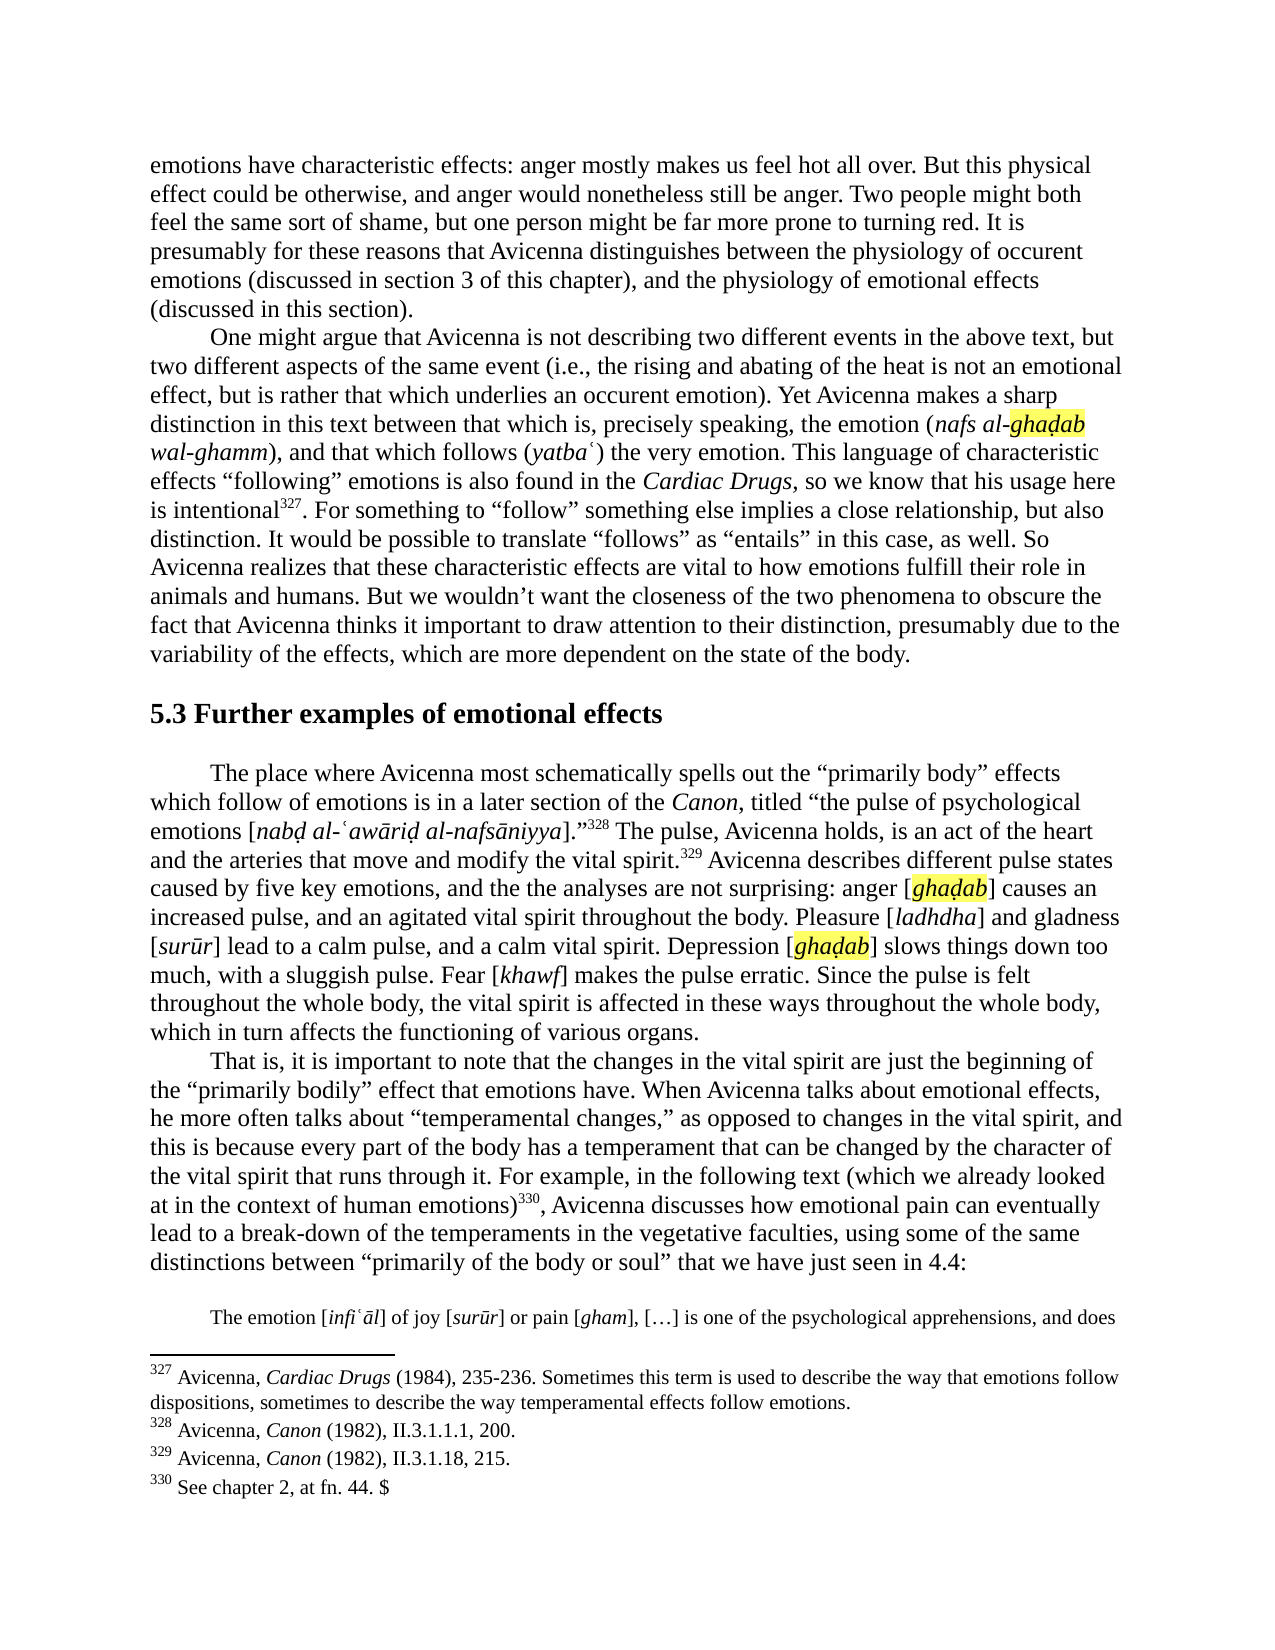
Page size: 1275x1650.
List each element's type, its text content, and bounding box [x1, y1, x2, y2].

text The place where Avicenna most schematically spells out the “primarily body” effects which follow of emotions is in a later section of the Canon, titled “the pulse of psychological emotions [nabḍ al-ʿawāriḍ al-nafsāniyya].” The pulse, Avicenna holds, is an act of the heart and the arteries that move and modify the vital spirit. Avicenna describes different pulse states caused by five key emotions, and the the analyses are not surprising: anger [ghaḍab] causes an increased pulse, and an agitated vital spirit throughout the body. Pleasure [ladhdha] and gladness [surūr] lead to a calm pulse, and a calm vital spirit. Depression [ghaḍab] slows things down too much, with a sluggish pulse. Fear [khawf] makes the pulse erratic. Since the pulse is felt throughout the whole body, the vital spirit is affected in these ways throughout the whole body, which in turn affects the functioning of various organs. [150, 758, 1125, 1046]
text Avicenna, Cardiac Drugs (1984), 235-236. Sometimes this term is used to describe the way that emotions follow dispositions, sometimes to describe the way temperamental effects follow emotions. [150, 1361, 1125, 1414]
text emotions have characteristic effects: anger mostly makes us feel hot all over. But this physical effect could be otherwise, and anger would nonetheless still be anger. Two people might both feel the same sort of shame, but one person might be far more prone to turning red. It is presumably for these reasons that Avicenna distinguishes between the physiology of occurent emotions (discussed in section 3 of this chapter), and the physiology of emotional effects (discussed in this section). [150, 150, 1125, 322]
text That is, it is important to note that the changes in the vital spirit are just the beginning of the “primarily bodily” effect that emotions have. When Avicenna talks about emotional effects, he more often talks about “temperamental changes,” as opposed to changes in the vital spirit, and this is because every part of the body has a temperament that can be changed by the character of the vital spirit that runs through it. For example, in the following text (which we already looked at in the context of human emotions), Avicenna discusses how emotional pain can eventually lead to a break-down of the temperaments in the vegetative faculties, using some of the same distinctions between “primarily of the body or soul” that we have just seen in 4.4: [150, 1046, 1125, 1276]
text Avicenna, Canon (1982), II.3.1.18, 215. [150, 1442, 1125, 1471]
text The emotion [infiʿāl] of joy [surūr] or pain [gham], […] is one of the psychological apprehensions, and does [210, 1305, 1125, 1329]
subtitle 5.3 Further examples of emotional effects [150, 696, 1125, 730]
text See chapter 2, at fn. 44. $ [150, 1471, 1125, 1500]
text Avicenna, Canon (1982), II.3.1.1.1, 200. [150, 1414, 1125, 1442]
text One might argue that Avicenna is not describing two different events in the above text, but two different aspects of the same event (i.e., the rising and abating of the heat is not an emotional effect, but is rather that which underlies an occurent emotion). Yet Avicenna makes a sharp distinction in this text between that which is, precisely speaking, the emotion (nafs al-ghaḍab wal-ghamm), and that which follows (yatbaʿ) the very emotion. This language of characteristic effects “following” emotions is also found in the Cardiac Drugs, so we know that his usage here is intentional. For something to “follow” something else implies a close relationship, but also distinction. It would be possible to translate “follows” as “entails” in this case, as well. So Avicenna realizes that these characteristic effects are vital to how emotions fulfill their role in animals and humans. But we wouldn’t want the closeness of the two phenomena to obscure the fact that Avicenna thinks it important to draw attention to their distinction, presumably due to the variability of the effects, which are more dependent on the state of the body. [150, 322, 1125, 667]
